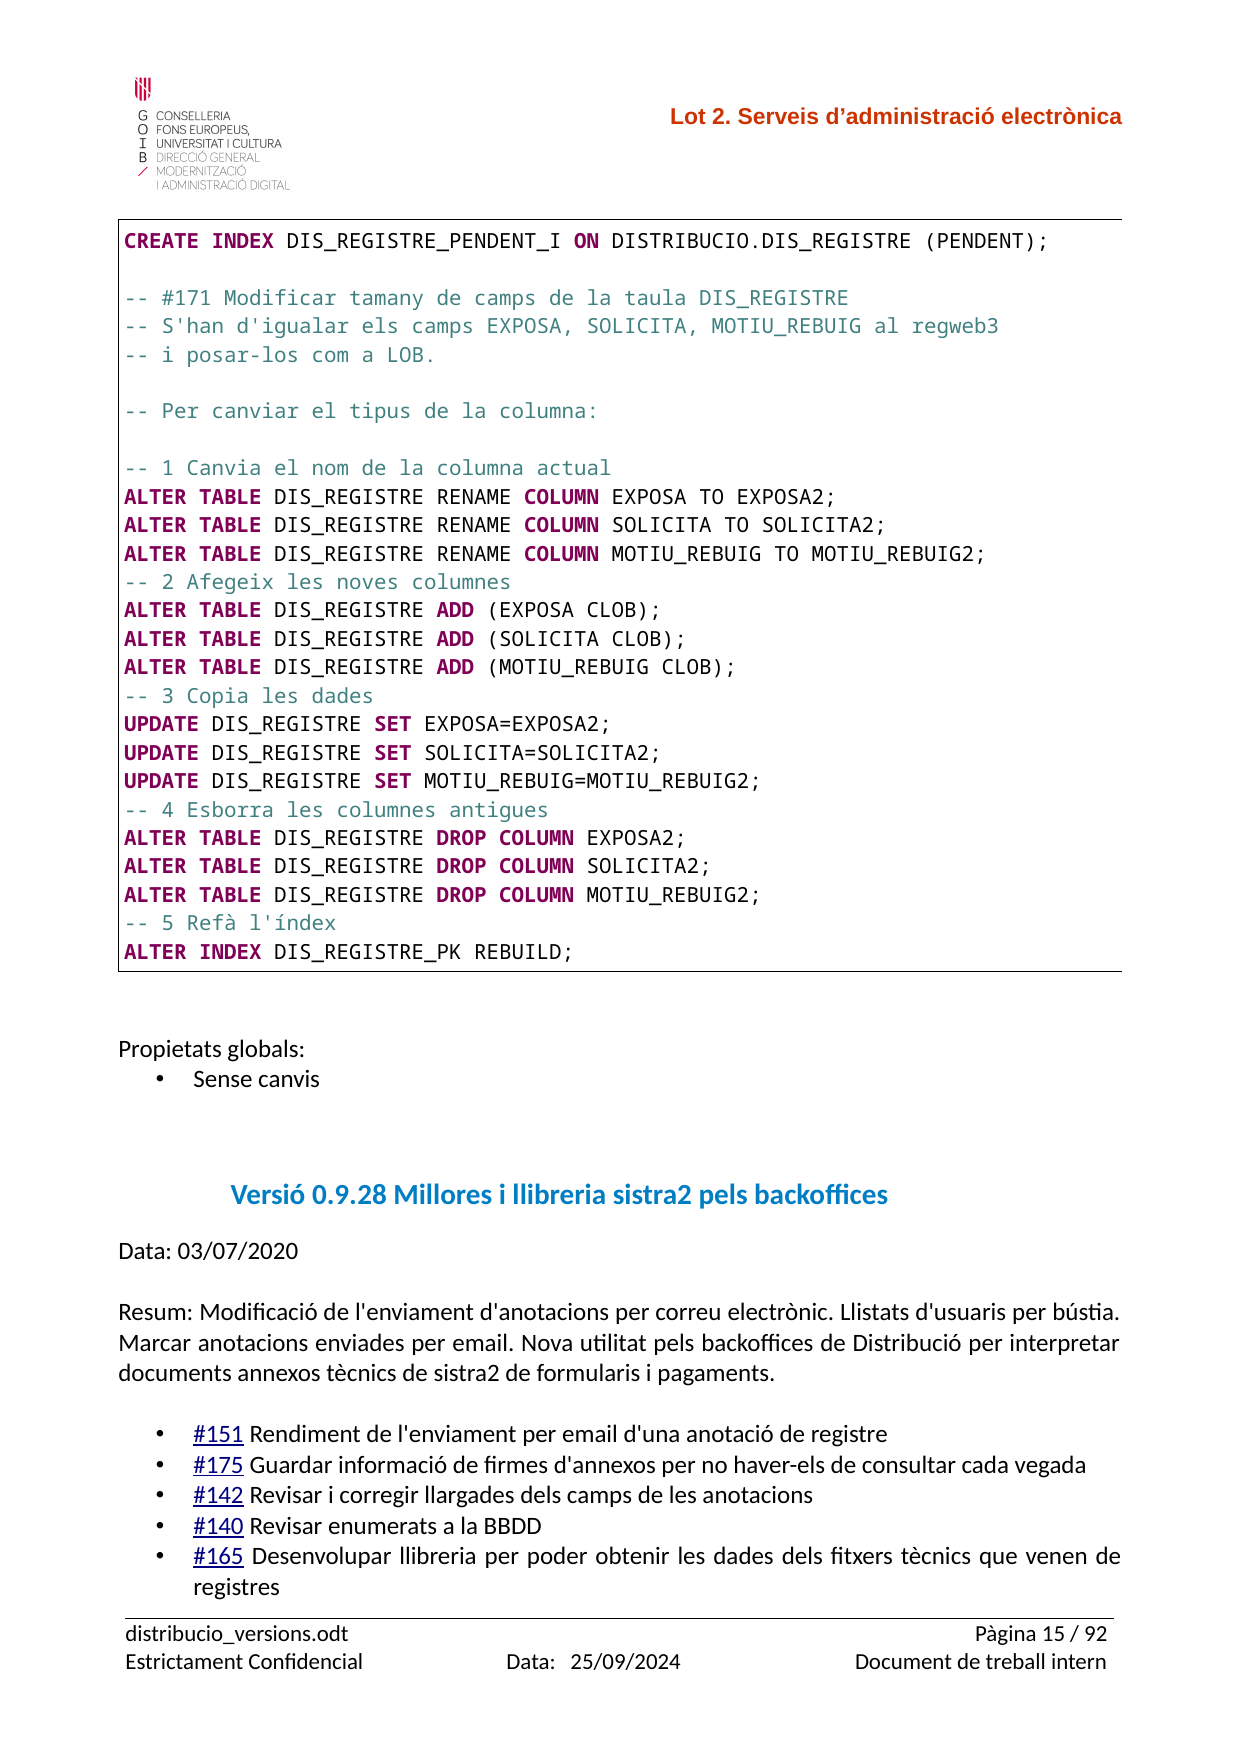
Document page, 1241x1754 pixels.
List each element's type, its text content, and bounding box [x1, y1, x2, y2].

list #142 Revisar i corregir llargades dels camps de les anotacions [156, 1479, 1122, 1510]
text Resum: Modificació de l'enviament d'anotacions per correu electrònic. Llistats d'usuaris per bústia. Marcar anotacions enviades per email. Nova utilitat pels backoffices de Distribució per interpretar documents annexos tècnics de sistra2 de formularis i pagaments. [118, 1296, 1122, 1388]
table_header CREATE INDEX DIS_REGISTRE_PENDENT_I ON DISTRIBUCIO.DIS_REGISTRE (PENDENT); -- #171 Modificar tamany de camps de la taula DIS_REGISTRE -- S'han d'igualar els camps EXPOSA, SOLICITA, MOTIU_REBUIG al regweb3 -- i posar-los com a LOB. -- Per canviar el tipus de la columna: -- 1 Canvia el nom de la columna actual ALTER TABLE DIS_REGISTRE RENAME COLUMN EXPOSA TO EXPOSA2; ALTER TABLE DIS_REGISTRE RENAME COLUMN SOLICITA TO SOLICITA2; ALTER TABLE DIS_REGISTRE RENAME COLUMN MOTIU_REBUIG TO MOTIU_REBUIG2; -- 2 Afegeix les noves columnes ALTER TABLE DIS_REGISTRE ADD (EXPOSA CLOB); ALTER TABLE DIS_REGISTRE ADD (SOLICITA CLOB); ALTER TABLE DIS_REGISTRE ADD (MOTIU_REBUIG CLOB); -- 3 Copia les dades UPDATE DIS_REGISTRE SET EXPOSA=EXPOSA2; UPDATE DIS_REGISTRE SET SOLICITA=SOLICITA2; UPDATE DIS_REGISTRE SET MOTIU_REBUIG=MOTIU_REBUIG2; -- 4 Esborra les columnes antigues ALTER TABLE DIS_REGISTRE DROP COLUMN EXPOSA2; ALTER TABLE DIS_REGISTRE DROP COLUMN SOLICITA2; ALTER TABLE DIS_REGISTRE DROP COLUMN MOTIU_REBUIG2; -- 5 Refà l'índex ALTER INDEX DIS_REGISTRE_PK REBUILD; [119, 220, 1122, 971]
list #165 Desenvolupar llibreria per poder obtenir les dades dels fitxers tècnics que venen de registres [156, 1540, 1122, 1601]
text Data: 03/07/2020 [118, 1235, 1122, 1266]
list Sense canvis [156, 1064, 1122, 1094]
list #175 Guardar informació de firmes d'annexos per no haver-els de consultar cada vegada [156, 1449, 1122, 1479]
text Propietats globals: [118, 1033, 1122, 1064]
list #140 Revisar enumerats a la BBDD [156, 1510, 1122, 1540]
list #151 Rendiment de l'enviament per email d'una anotació de registre [156, 1418, 1122, 1449]
picture [126, 70, 299, 197]
subtitle Versió 0.9.28 Millores i llibreria sistra2 pels backoffices [153, 1176, 1122, 1211]
